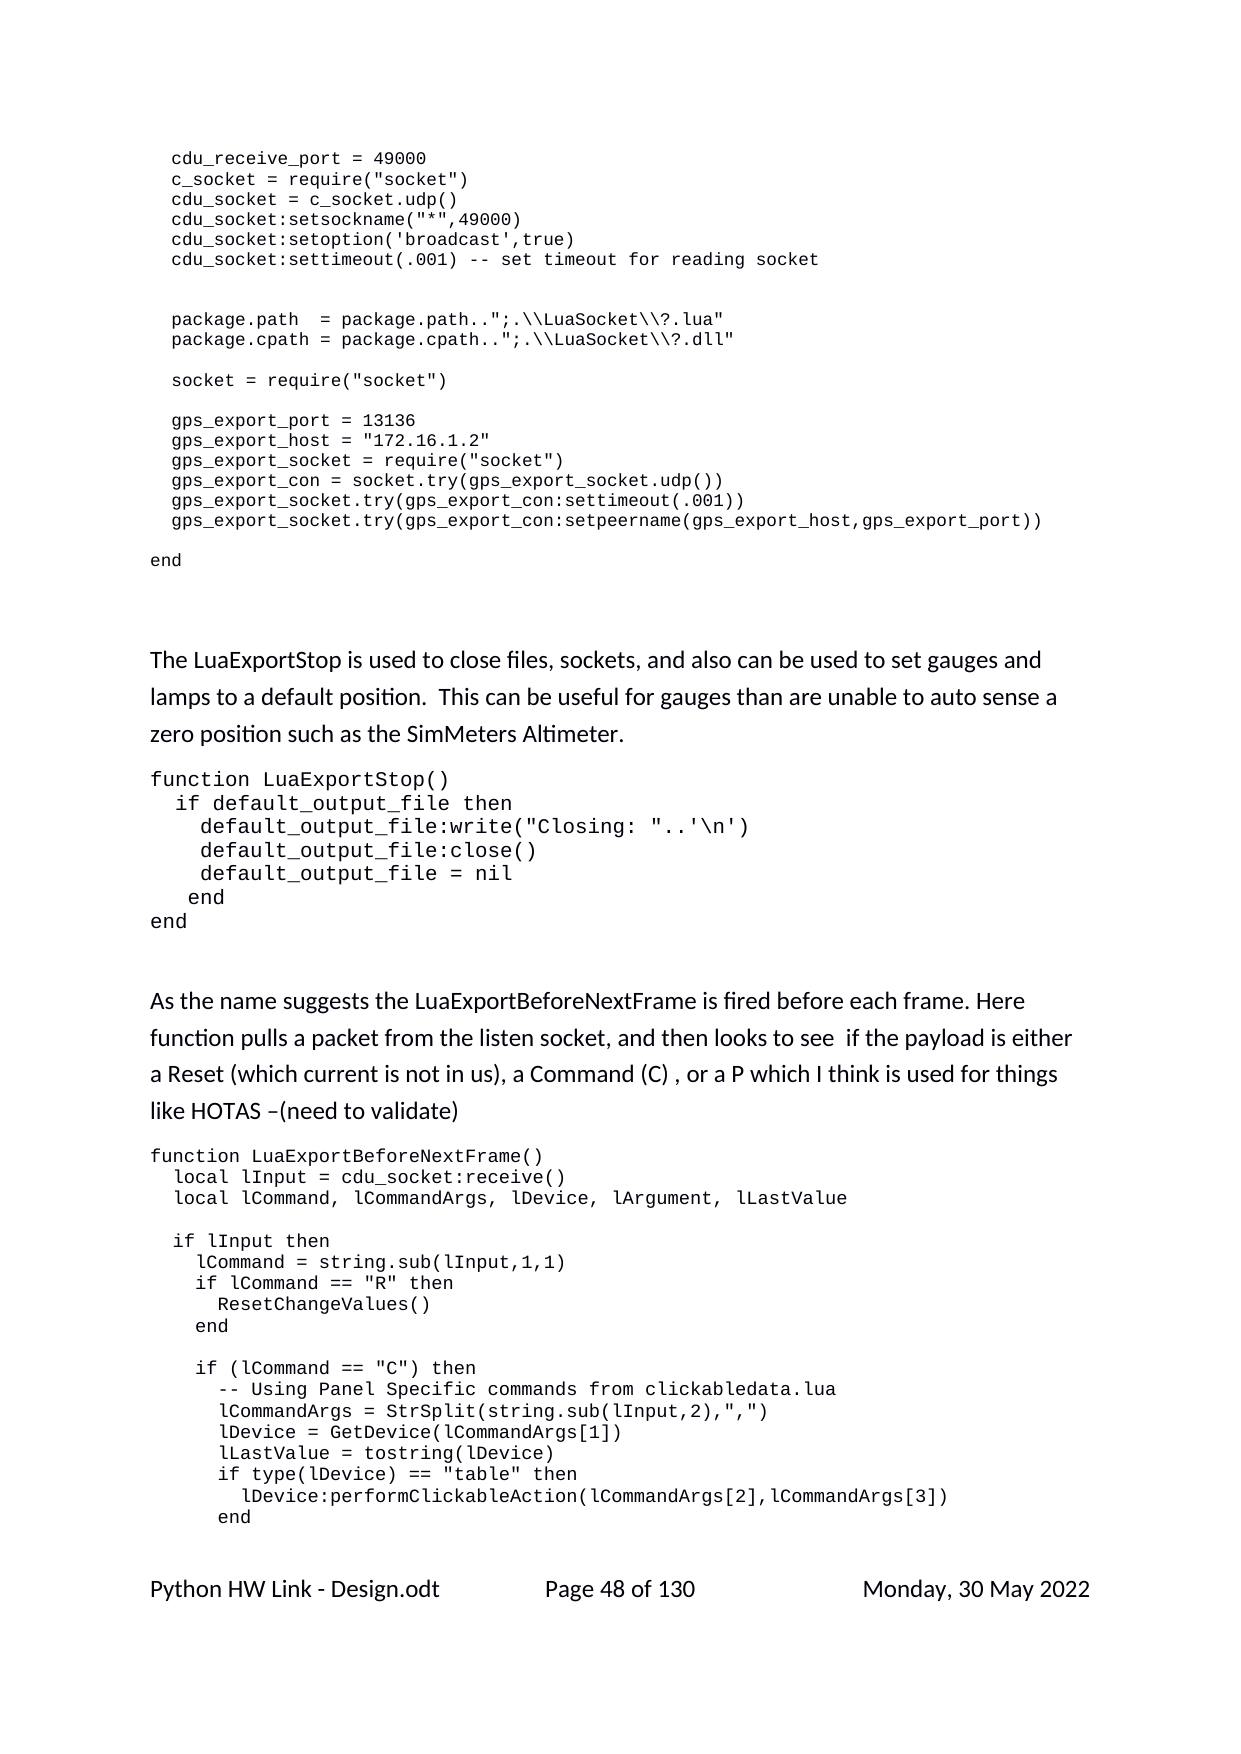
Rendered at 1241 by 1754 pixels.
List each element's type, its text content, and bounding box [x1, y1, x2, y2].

text end [150, 1316, 1090, 1338]
text The LuaExportStop is used to close files, sockets, and also can be used to set gauges and lamps to a default position. This can be useful for gauges than are unable to auto sense a zero position such as the SimMeters Altimeter. [150, 644, 1090, 748]
text default_output_file:write("Closing: "..'\n') [150, 816, 1090, 840]
text gps_export_host = "172.16.1.2" [150, 431, 1090, 452]
text As the name suggests the LuaExportBeforeNextFrame is fired before each frame. Here function pulls a packet from the listen socket, and then looks to see if the payload is either a Reset (which current is not in us), a Command (C) , or a P which I think is used for things like HOTAS –(need to validate) [150, 986, 1090, 1126]
text lLastValue = tostring(lDevice) [150, 1444, 1090, 1465]
text if type(lDevice) == "table" then [150, 1465, 1090, 1486]
text gps_export_socket = require("socket") [150, 452, 1090, 472]
text lCommandArgs = StrSplit(string.sub(lInput,2),",") [150, 1401, 1090, 1423]
text end [150, 552, 1090, 572]
text local lInput = cdu_socket:receive() [150, 1168, 1090, 1189]
text package.path = package.path..";.\\LuaSocket\\?.lua" [150, 311, 1090, 331]
text end [150, 887, 1090, 911]
text gps_export_socket.try(gps_export_con:setpeername(gps_export_host,gps_export_port)) [150, 512, 1090, 532]
text if lCommand == "R" then [150, 1274, 1090, 1295]
text lDevice:performClickableAction(lCommandArgs[2],lCommandArgs[3]) [150, 1486, 1090, 1508]
text lDevice = GetDevice(lCommandArgs[1]) [150, 1423, 1090, 1444]
text cdu_socket = c_socket.udp() [150, 190, 1090, 210]
text cdu_socket:settimeout(.001) -- set timeout for reading socket [150, 251, 1090, 271]
text if (lCommand == "C") then [150, 1359, 1090, 1380]
text lCommand = string.sub(lInput,1,1) [150, 1253, 1090, 1274]
text if lInput then [150, 1231, 1090, 1253]
text gps_export_socket.try(gps_export_con:settimeout(.001)) [150, 492, 1090, 512]
text package.cpath = package.cpath..";.\\LuaSocket\\?.dll" [150, 331, 1090, 351]
text socket = require("socket") [150, 371, 1090, 391]
text cdu_socket:setoption('broadcast',true) [150, 230, 1090, 251]
text if default_output_file then [150, 792, 1090, 816]
text ResetChangeValues() [150, 1295, 1090, 1316]
text end [150, 911, 1090, 934]
text cdu_receive_port = 49000 [150, 150, 1090, 170]
text local lCommand, lCommandArgs, lDevice, lArgument, lLastValue [150, 1189, 1090, 1210]
text c_socket = require("socket") [150, 170, 1090, 190]
text end [150, 1508, 1090, 1529]
text -- Using Panel Specific commands from clickabledata.lua [150, 1380, 1090, 1401]
text default_output_file = nil [150, 863, 1090, 887]
text gps_export_con = socket.try(gps_export_socket.udp()) [150, 472, 1090, 492]
text cdu_socket:setsockname("*",49000) [150, 210, 1090, 230]
text gps_export_port = 13136 [150, 411, 1090, 431]
text function LuaExportStop() [150, 769, 1090, 792]
text default_output_file:close() [150, 840, 1090, 863]
text function LuaExportBeforeNextFrame() [150, 1146, 1090, 1168]
